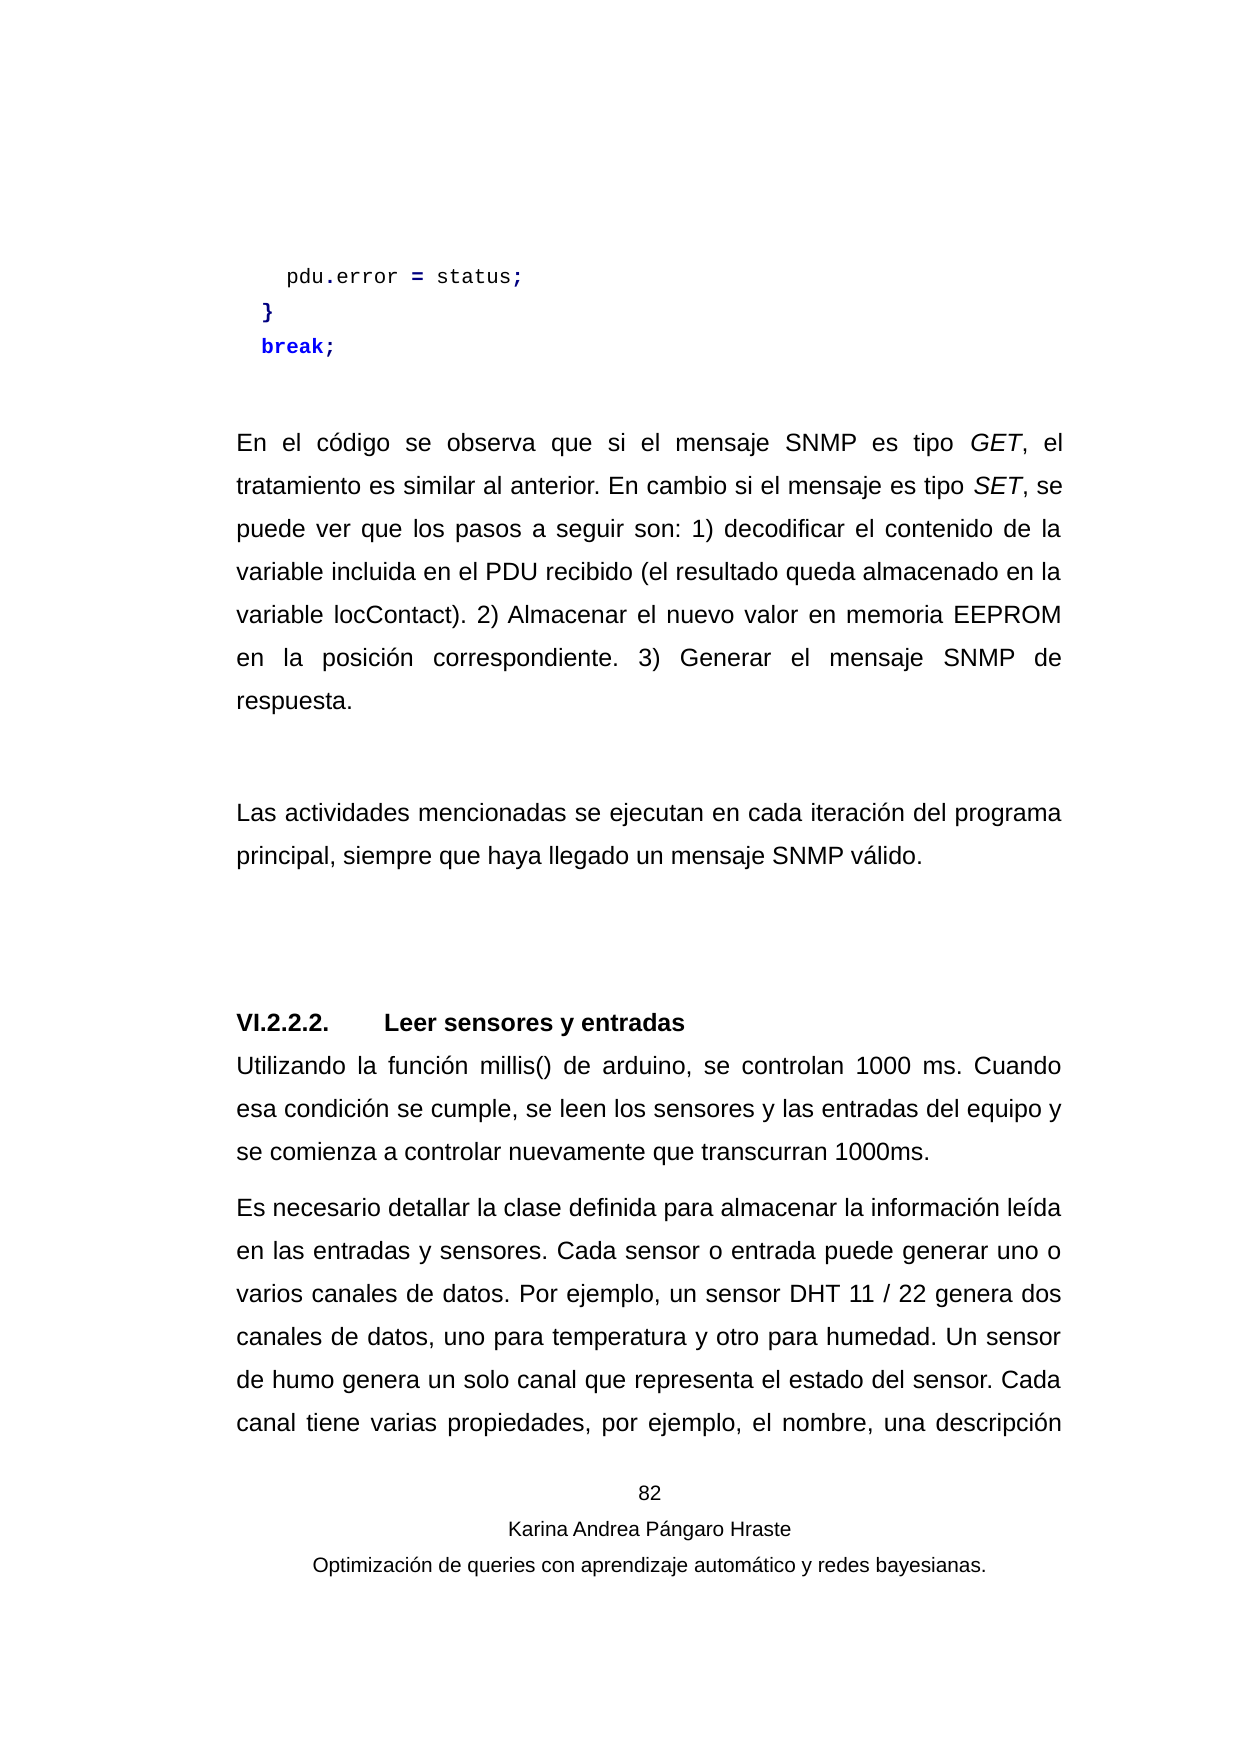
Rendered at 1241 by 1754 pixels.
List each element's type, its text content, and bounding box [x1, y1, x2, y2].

text Utilizando la función millis() de arduino, se controlan 1000 ms. Cuando esa condición se cumple, se leen los sensores y las entradas del equipo y se comienza a controlar nuevamente que transcurran 1000ms. [236, 1051, 1063, 1166]
text pdu.error = status; [236, 266, 1063, 289]
text } [236, 301, 1063, 325]
subtitle Leer sensores y entradas [236, 1008, 1063, 1036]
text En el código se observa que si el mensaje SNMP es tipo GET, el tratamiento es similar al anterior. En cambio si el mensaje es tipo SET, se puede ver que los pasos a seguir son: 1) decodificar el contenido de la variable incluida en el PDU recibido (el resultado queda almacenado en la variable locContact). 2) Almacenar el nuevo valor en memoria EEPROM en la posición correspondiente. 3) Generar el mensaje SNMP de respuesta. [236, 428, 1063, 715]
text Las actividades mencionadas se ejecutan en cada iteración del programa principal, siempre que haya llegado un mensaje SNMP válido. [236, 798, 1063, 869]
text break; [236, 337, 1063, 360]
text Es necesario detallar la clase definida para almacenar la información leída en las entradas y sensores. Cada sensor o entrada puede generar uno o varios canales de datos. Por ejemplo, un sensor DHT 11 / 22 genera dos canales de datos, uno para temperatura y otro para humedad. Un sensor de humo genera un solo canal que representa el estado del sensor. Cada canal tiene varias propiedades, por ejemplo, el nombre, una descripción [236, 1193, 1063, 1437]
